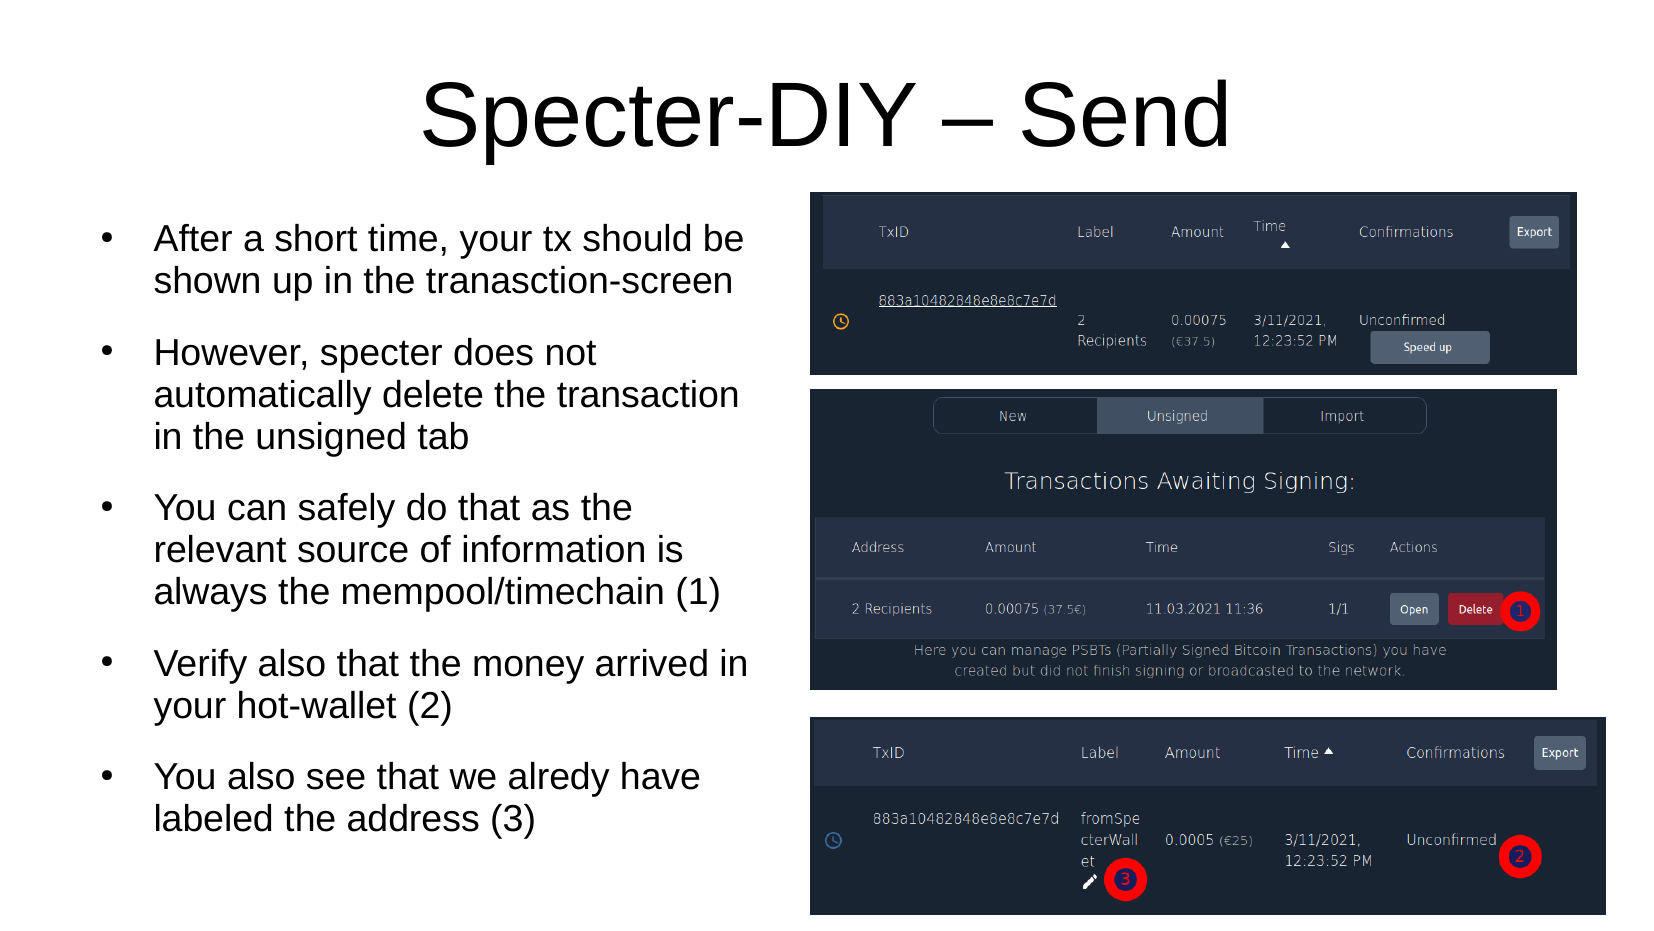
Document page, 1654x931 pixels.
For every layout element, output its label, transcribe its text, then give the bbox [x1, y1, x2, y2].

title Specter-DIY – Send [82, 37, 1571, 193]
picture [810, 717, 1606, 916]
picture [810, 389, 1557, 691]
list After a short time, your tx should be shown up in the tranasction-screen However, specter does not automatically delete the transaction in the unsigned tab You can safely do that as the relevant source of information is always the mempool/timechain (1) Verify also that the money arrived in your hot-wallet (2) You also see that we alredy have labeled the address (3) [82, 217, 751, 886]
picture [810, 192, 1577, 376]
